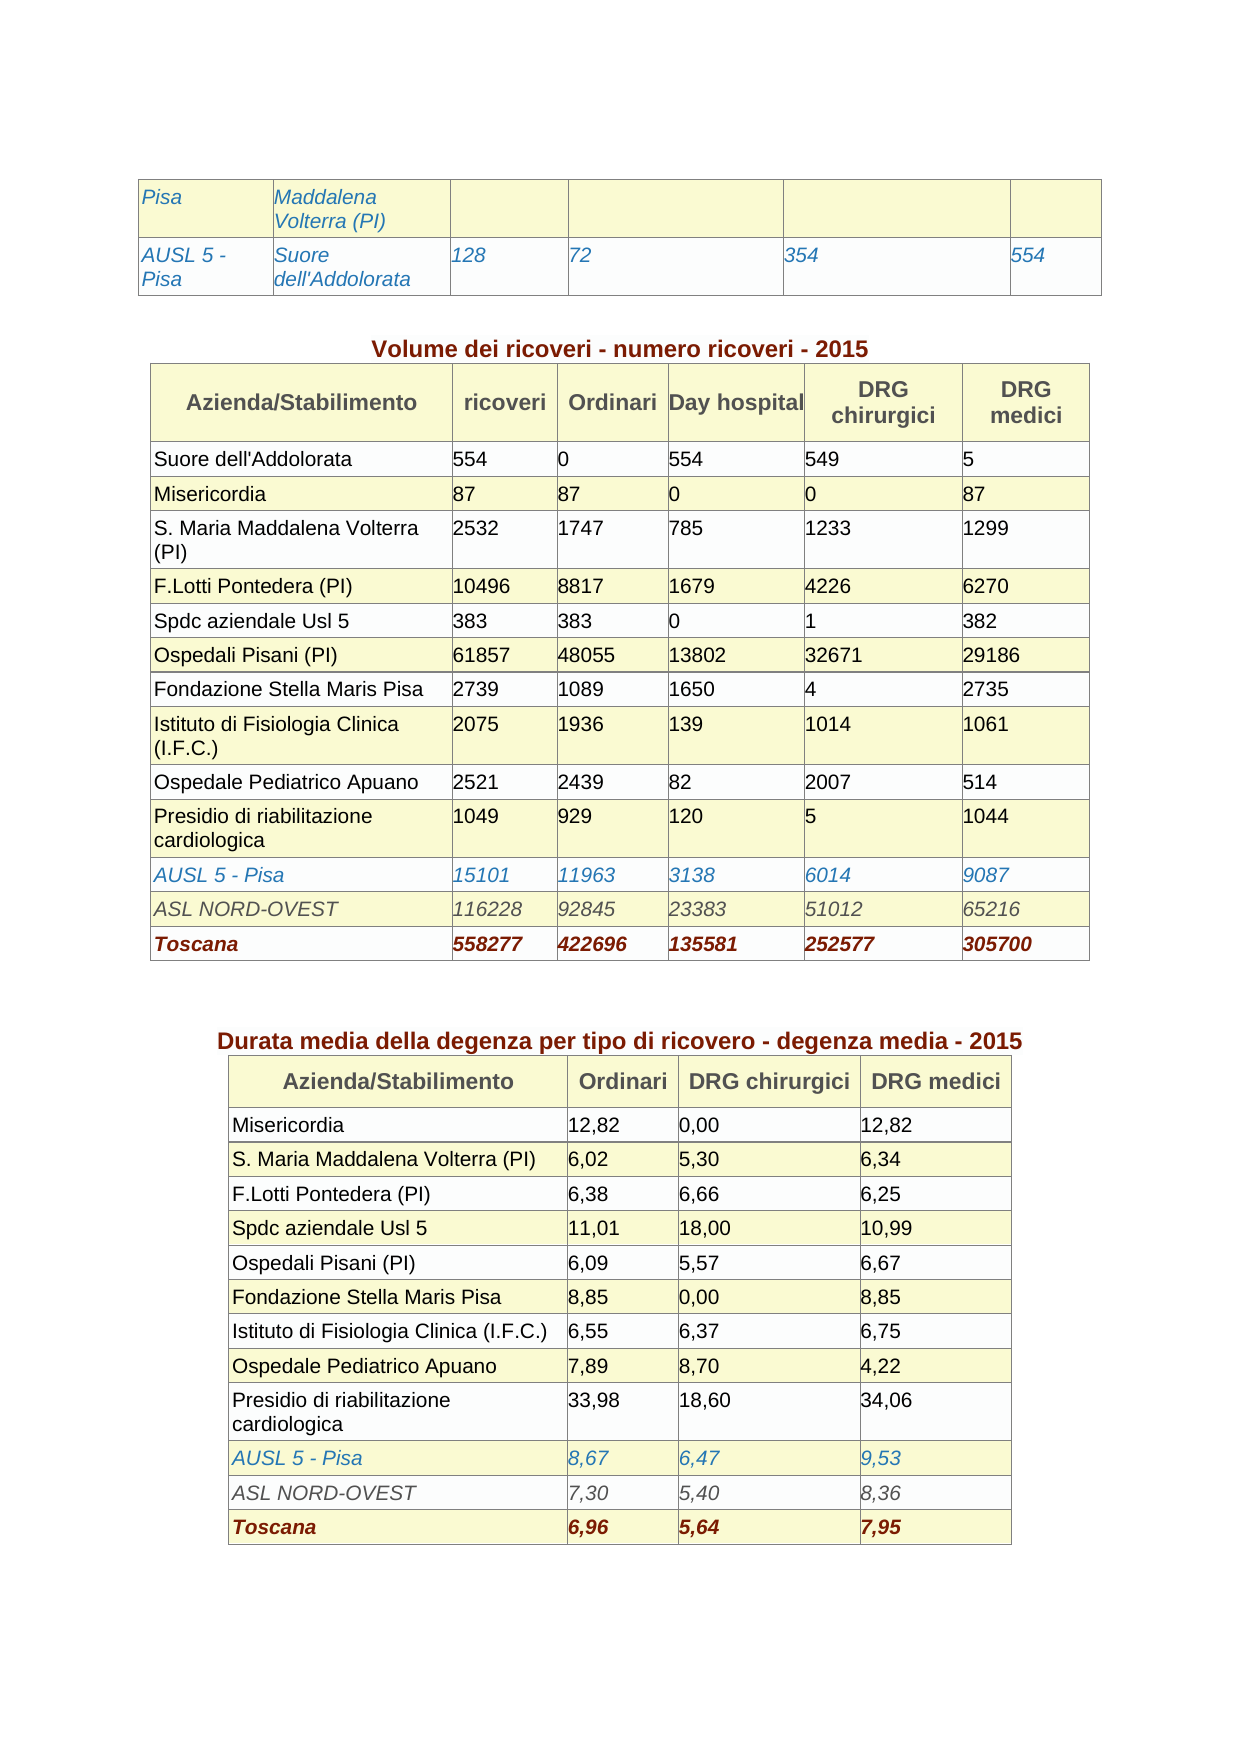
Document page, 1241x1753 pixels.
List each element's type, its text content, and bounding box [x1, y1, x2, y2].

table_cell 2739 [453, 673, 557, 706]
table_cell 6,37 [679, 1314, 860, 1348]
table_cell Ospedali Pisani (PI) [151, 638, 452, 671]
table_cell ASL NORD-OVEST [151, 892, 452, 926]
text Durata media della degenza per tipo di ricovero - degenza media - 2015 [150, 1027, 1090, 1055]
table_cell 51012 [805, 892, 962, 926]
table_header Azienda/Stabilimento [151, 364, 452, 441]
table_cell AUSL 5 - Pisa [139, 238, 273, 295]
table_cell 4226 [805, 569, 962, 603]
table_cell 120 [669, 800, 804, 857]
table_cell 65216 [963, 892, 1089, 926]
table_cell 8,36 [861, 1476, 1011, 1509]
table_cell [1011, 180, 1101, 237]
table_cell Ospedale Pediatrico Apuano [229, 1349, 567, 1382]
table_cell 929 [558, 800, 668, 857]
table_cell 1049 [453, 800, 557, 857]
table_cell 5,57 [679, 1246, 860, 1279]
table_cell 87 [963, 477, 1089, 510]
table_cell 1299 [963, 511, 1089, 568]
table_cell 1 [805, 604, 962, 637]
table_cell 1089 [558, 673, 668, 706]
table_cell 6,67 [861, 1246, 1011, 1279]
table_cell Ospedali Pisani (PI) [229, 1246, 567, 1279]
table_cell 34,06 [861, 1383, 1011, 1440]
table_cell 1014 [805, 707, 962, 764]
table_cell Misericordia [229, 1108, 567, 1141]
table_cell 8,70 [679, 1349, 860, 1382]
table_cell 1747 [558, 511, 668, 568]
table_header DRG chirurgici [805, 364, 962, 441]
table_cell 13802 [669, 638, 804, 671]
table_cell 1936 [558, 707, 668, 764]
table_cell 422696 [558, 927, 668, 960]
table_cell 32671 [805, 638, 962, 671]
table_cell 6,47 [679, 1441, 860, 1475]
table_cell 558277 [453, 927, 557, 960]
table_cell 10496 [453, 569, 557, 603]
table_cell 82 [669, 765, 804, 798]
table_cell Suore dell'Addolorata [274, 238, 450, 295]
table_cell Istituto di Fisiologia Clinica (I.F.C.) [229, 1314, 567, 1348]
table_cell 6270 [963, 569, 1089, 603]
table_cell 4,22 [861, 1349, 1011, 1382]
table_header ricoveri [453, 364, 557, 441]
table_cell AUSL 5 - Pisa [229, 1441, 567, 1475]
table_cell 6,09 [568, 1246, 678, 1279]
table_cell 2532 [453, 511, 557, 568]
table_cell Fondazione Stella Maris Pisa [151, 673, 452, 706]
table_cell Toscana [151, 927, 452, 960]
table_cell 0 [669, 604, 804, 637]
text Volume dei ricoveri - numero ricoveri - 2015 [150, 335, 1090, 362]
table_cell 0 [558, 442, 668, 476]
table_cell 7,89 [568, 1349, 678, 1382]
table_cell Spdc aziendale Usl 5 [151, 604, 452, 637]
table_cell Istituto di Fisiologia Clinica (I.F.C.) [151, 707, 452, 764]
table_cell Suore dell'Addolorata [151, 442, 452, 476]
table_cell 12,82 [861, 1108, 1011, 1141]
table_cell 9087 [963, 858, 1089, 891]
table_cell Maddalena Volterra (PI) [274, 180, 450, 237]
table_cell 0 [805, 477, 962, 510]
table_cell 9,53 [861, 1441, 1011, 1475]
table_cell 1061 [963, 707, 1089, 764]
table_header DRG medici [963, 364, 1089, 441]
table_cell 5,30 [679, 1143, 860, 1176]
table_cell 6,34 [861, 1143, 1011, 1176]
table_cell 23383 [669, 892, 804, 926]
table_cell 18,00 [679, 1211, 860, 1244]
table_cell 87 [453, 477, 557, 510]
table_cell 87 [558, 477, 668, 510]
table_cell Fondazione Stella Maris Pisa [229, 1280, 567, 1313]
table_cell 8817 [558, 569, 668, 603]
table_header DRG chirurgici [679, 1056, 860, 1107]
table_cell 10,99 [861, 1211, 1011, 1244]
table_cell 2521 [453, 765, 557, 798]
table_header Ordinari [558, 364, 668, 441]
table_header Azienda/Stabilimento [229, 1056, 567, 1107]
table_cell 1233 [805, 511, 962, 568]
table_cell 554 [669, 442, 804, 476]
table_cell 0 [669, 477, 804, 510]
table_cell 6014 [805, 858, 962, 891]
table_cell 354 [784, 238, 1010, 295]
table_cell 128 [451, 238, 568, 295]
table_header DRG medici [861, 1056, 1011, 1107]
table_cell 383 [558, 604, 668, 637]
table_cell 5,40 [679, 1476, 860, 1509]
table_cell 549 [805, 442, 962, 476]
table_cell 61857 [453, 638, 557, 671]
table_cell 6,96 [568, 1510, 678, 1543]
table_cell ASL NORD-OVEST [229, 1476, 567, 1509]
table_cell Toscana [229, 1510, 567, 1543]
table_cell [451, 180, 568, 237]
table_cell Misericordia [151, 477, 452, 510]
table_cell 6,25 [861, 1177, 1011, 1210]
table_cell 2075 [453, 707, 557, 764]
table_cell 116228 [453, 892, 557, 926]
table_cell 1044 [963, 800, 1089, 857]
table_cell 8,85 [861, 1280, 1011, 1313]
table_cell AUSL 5 - Pisa [151, 858, 452, 891]
table_cell 7,30 [568, 1476, 678, 1509]
table_cell 2735 [963, 673, 1089, 706]
table_cell 1679 [669, 569, 804, 603]
table_cell Presidio di riabilitazione cardiologica [229, 1383, 567, 1440]
table_cell 6,38 [568, 1177, 678, 1210]
table_cell 5,64 [679, 1510, 860, 1543]
table_cell 5 [805, 800, 962, 857]
table_cell [569, 180, 783, 237]
table_cell 3138 [669, 858, 804, 891]
table_cell 1650 [669, 673, 804, 706]
table_cell 139 [669, 707, 804, 764]
table_cell 18,60 [679, 1383, 860, 1440]
table_cell 135581 [669, 927, 804, 960]
table_header Day hospital [669, 364, 804, 441]
table_cell 6,02 [568, 1143, 678, 1176]
table_cell Presidio di riabilitazione cardiologica [151, 800, 452, 857]
table_cell - Pisa [139, 180, 273, 237]
table_cell 4 [805, 673, 962, 706]
table_cell S. Maria Maddalena Volterra (PI) [151, 511, 452, 568]
table_cell S. Maria Maddalena Volterra (PI) [229, 1143, 567, 1176]
table_cell 554 [453, 442, 557, 476]
table_cell 5 [963, 442, 1089, 476]
table_cell 72 [569, 238, 783, 295]
table_cell 15101 [453, 858, 557, 891]
table_cell 554 [1011, 238, 1101, 295]
table_cell [784, 180, 1010, 237]
table_cell 305700 [963, 927, 1089, 960]
table_cell 48055 [558, 638, 668, 671]
table_header Ordinari [568, 1056, 678, 1107]
table_cell 11,01 [568, 1211, 678, 1244]
table_cell 6,66 [679, 1177, 860, 1210]
table_cell 12,82 [568, 1108, 678, 1141]
table_cell 6,55 [568, 1314, 678, 1348]
table_cell Ospedale Pediatrico Apuano [151, 765, 452, 798]
table_cell 0,00 [679, 1280, 860, 1313]
table_cell 8,85 [568, 1280, 678, 1313]
table_cell 6,75 [861, 1314, 1011, 1348]
table_cell F.Lotti Pontedera (PI) [229, 1177, 567, 1210]
table_cell F.Lotti Pontedera (PI) [151, 569, 452, 603]
table_cell 92845 [558, 892, 668, 926]
table_cell 33,98 [568, 1383, 678, 1440]
table_cell 11963 [558, 858, 668, 891]
table_cell 7,95 [861, 1510, 1011, 1543]
table_cell 2439 [558, 765, 668, 798]
table_cell Spdc aziendale Usl 5 [229, 1211, 567, 1244]
table_cell 29186 [963, 638, 1089, 671]
table_cell 382 [963, 604, 1089, 637]
table_cell 383 [453, 604, 557, 637]
table_cell 252577 [805, 927, 962, 960]
table_cell 8,67 [568, 1441, 678, 1475]
table_cell 0,00 [679, 1108, 860, 1141]
table_cell 514 [963, 765, 1089, 798]
table_cell 2007 [805, 765, 962, 798]
table_cell 785 [669, 511, 804, 568]
